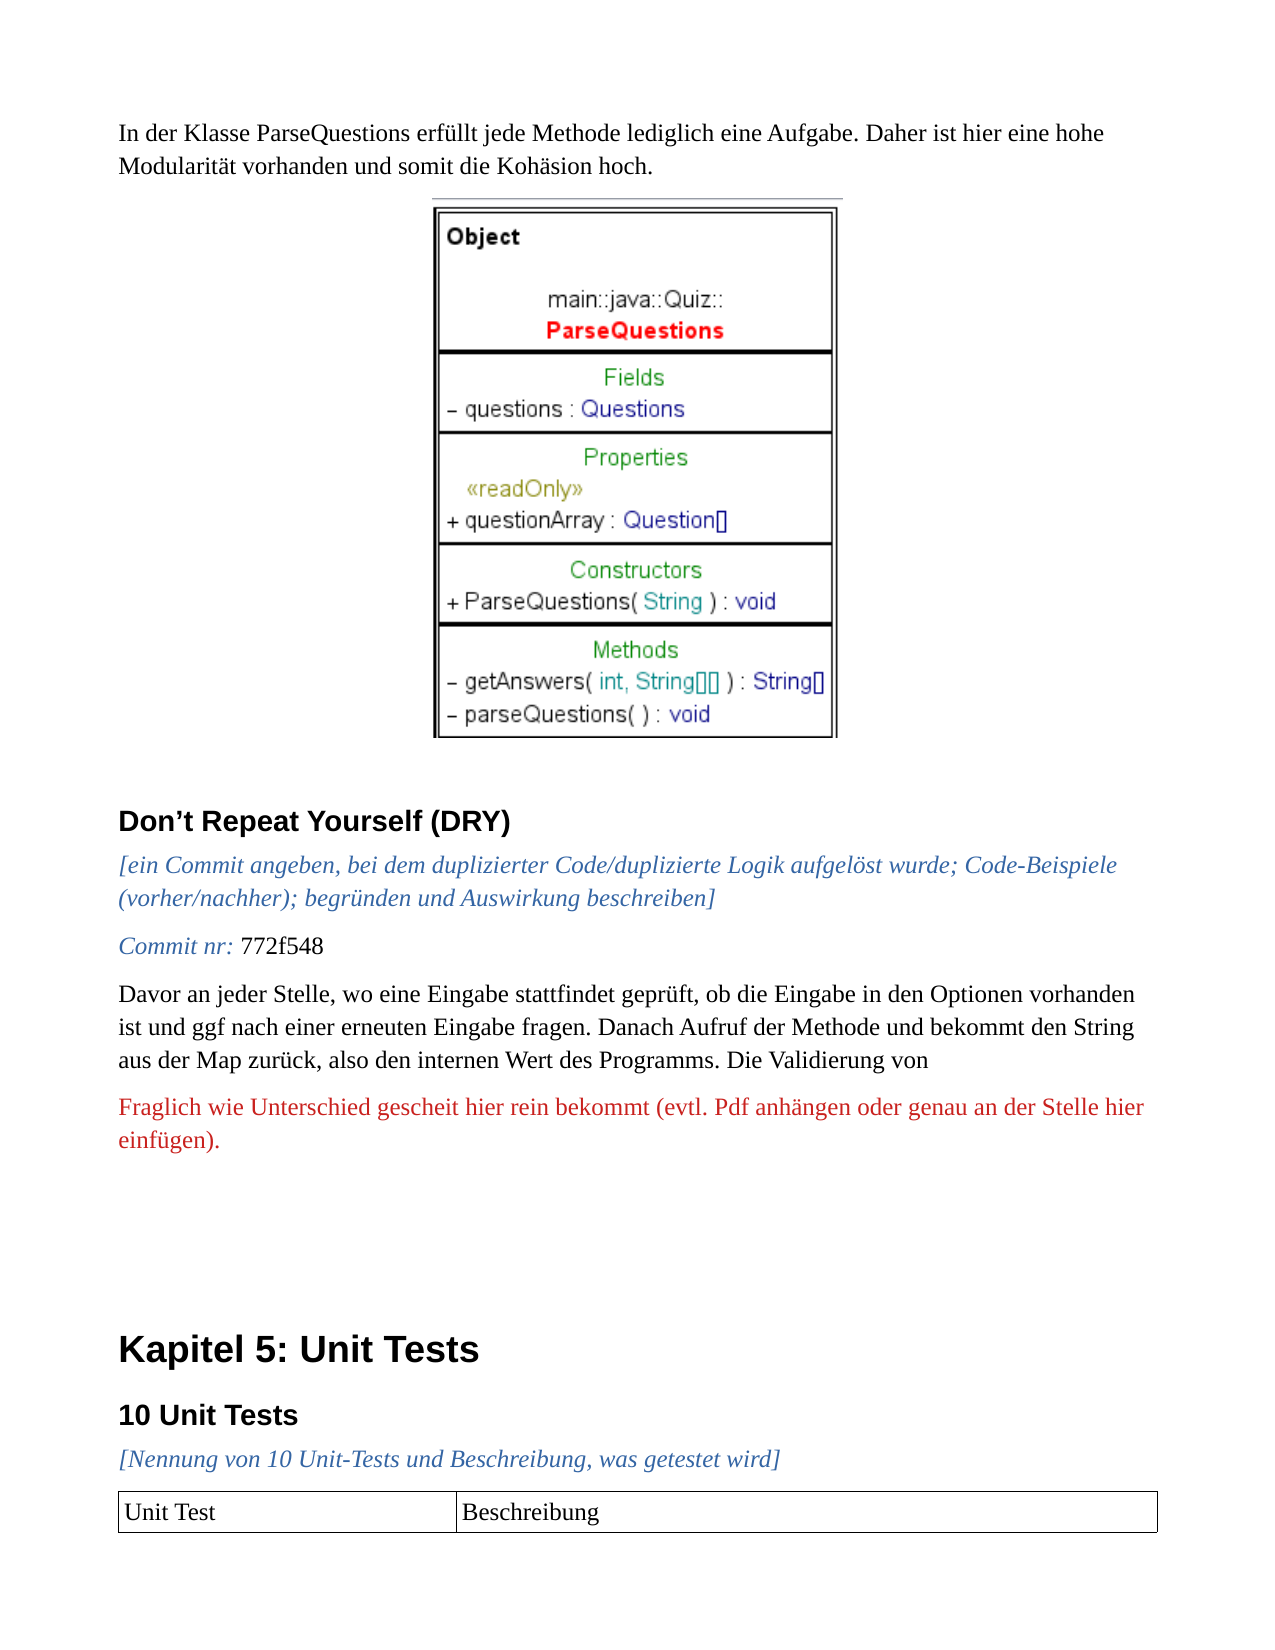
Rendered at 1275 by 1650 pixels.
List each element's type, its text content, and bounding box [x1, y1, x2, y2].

picture [432, 198, 843, 738]
text [ein Commit angeben, bei dem duplizierter Code/duplizierte Logik aufgelöst wurde; Code-Beispiele (vorher/nachher); begründen und Auswirkung beschreiben] [118, 851, 1157, 912]
subtitle Kapitel 5: Unit Tests [118, 1327, 1157, 1370]
text Davor an jeder Stelle, wo eine Eingabe stattfindet geprüft, ob die Eingabe in den Optionen vorhanden ist und ggf nach einer erneuten Eingabe fragen. Danach Aufruf der Methode und bekommt den String aus der Map zurück, also den internen Wert des Programms. Die Validierung von [118, 979, 1157, 1073]
text [Nennung von 10 Unit-Tests und Beschreibung, was getestet wird] [118, 1444, 1157, 1472]
text In der Klasse ParseQuestions erfüllt jede Methode lediglich eine Aufgabe. Daher ist hier eine hohe Modularität vorhanden und somit die Kohäsion hoch. [118, 118, 1157, 180]
table_header Unit Test [119, 1492, 456, 1532]
subtitle Don’t Repeat Yourself (DRY) [118, 804, 1157, 838]
text Fraglich wie Unterschied gescheit hier rein bekommt (evtl. Pdf anhängen oder genau an der Stelle hier einfügen). [118, 1092, 1157, 1154]
text Commit nr: 772f548 [118, 931, 1157, 960]
table_header Beschreibung [457, 1492, 1157, 1532]
subtitle 10 Unit Tests [118, 1397, 1157, 1431]
